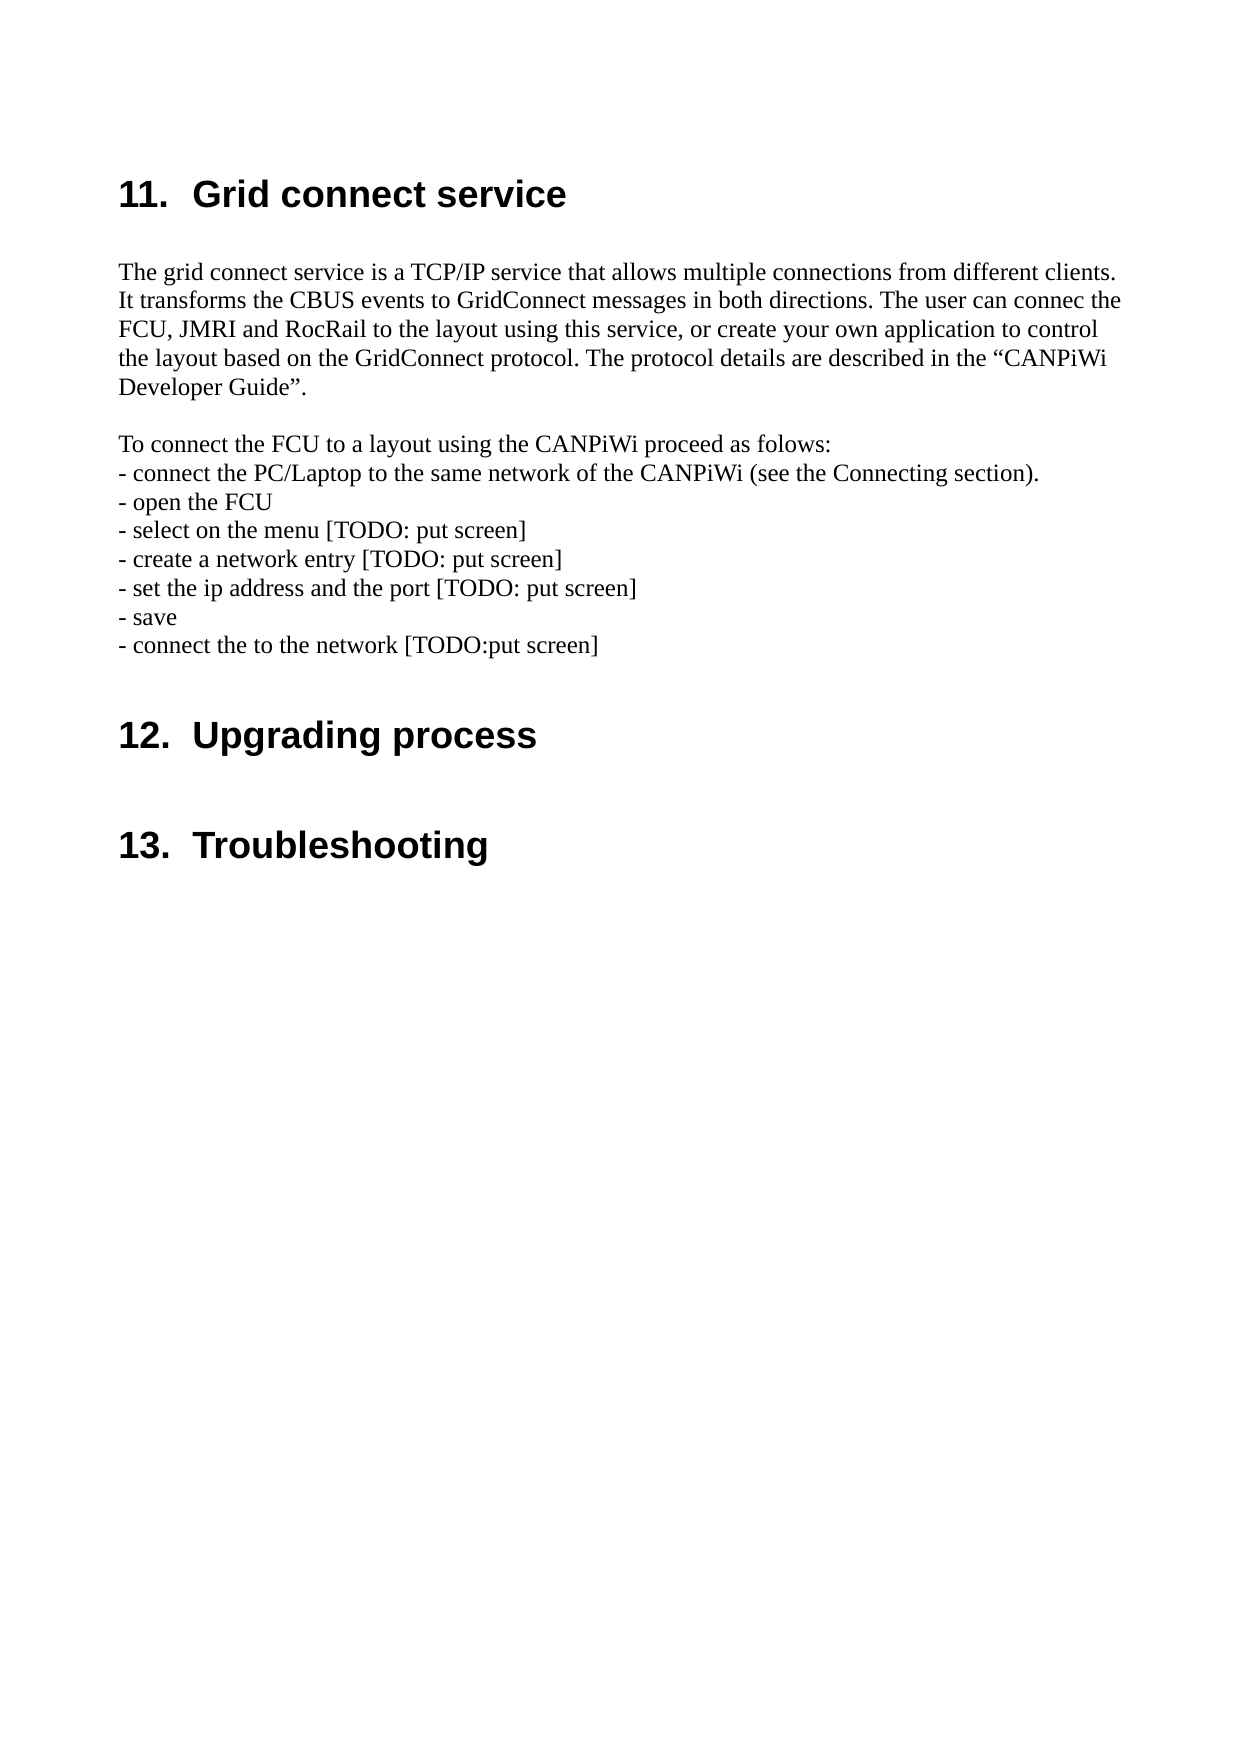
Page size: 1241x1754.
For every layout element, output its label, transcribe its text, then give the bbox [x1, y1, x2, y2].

text To connect the FCU to a layout using the CANPiWi proceed as folows: [118, 429, 1122, 458]
subtitle Upgrading process [118, 713, 1122, 757]
text - open the FCU [118, 487, 1122, 516]
text The grid connect service is a TCP/IP service that allows multiple connections from different clients. It transforms the CBUS events to GridConnect messages in both directions. The user can connec the FCU, JMRI and RocRail to the layout using this service, or create your own application to control the layout based on the GridConnect protocol. The protocol details are described in the “CANPiWi Developer Guide”. [118, 257, 1122, 401]
text - create a network entry [TODO: put screen] [118, 544, 1122, 573]
subtitle Troubleshooting [118, 823, 1122, 867]
text - set the ip address and the port [TODO: put screen] [118, 573, 1122, 602]
text - connect the PC/Laptop to the same network of the CANPiWi (see the Connecting section). [118, 458, 1122, 487]
subtitle Grid connect service [118, 172, 1122, 216]
text - select on the menu [TODO: put screen] [118, 516, 1122, 544]
text - save [118, 602, 1122, 631]
text - connect the to the network [TODO:put screen] [118, 631, 1122, 659]
